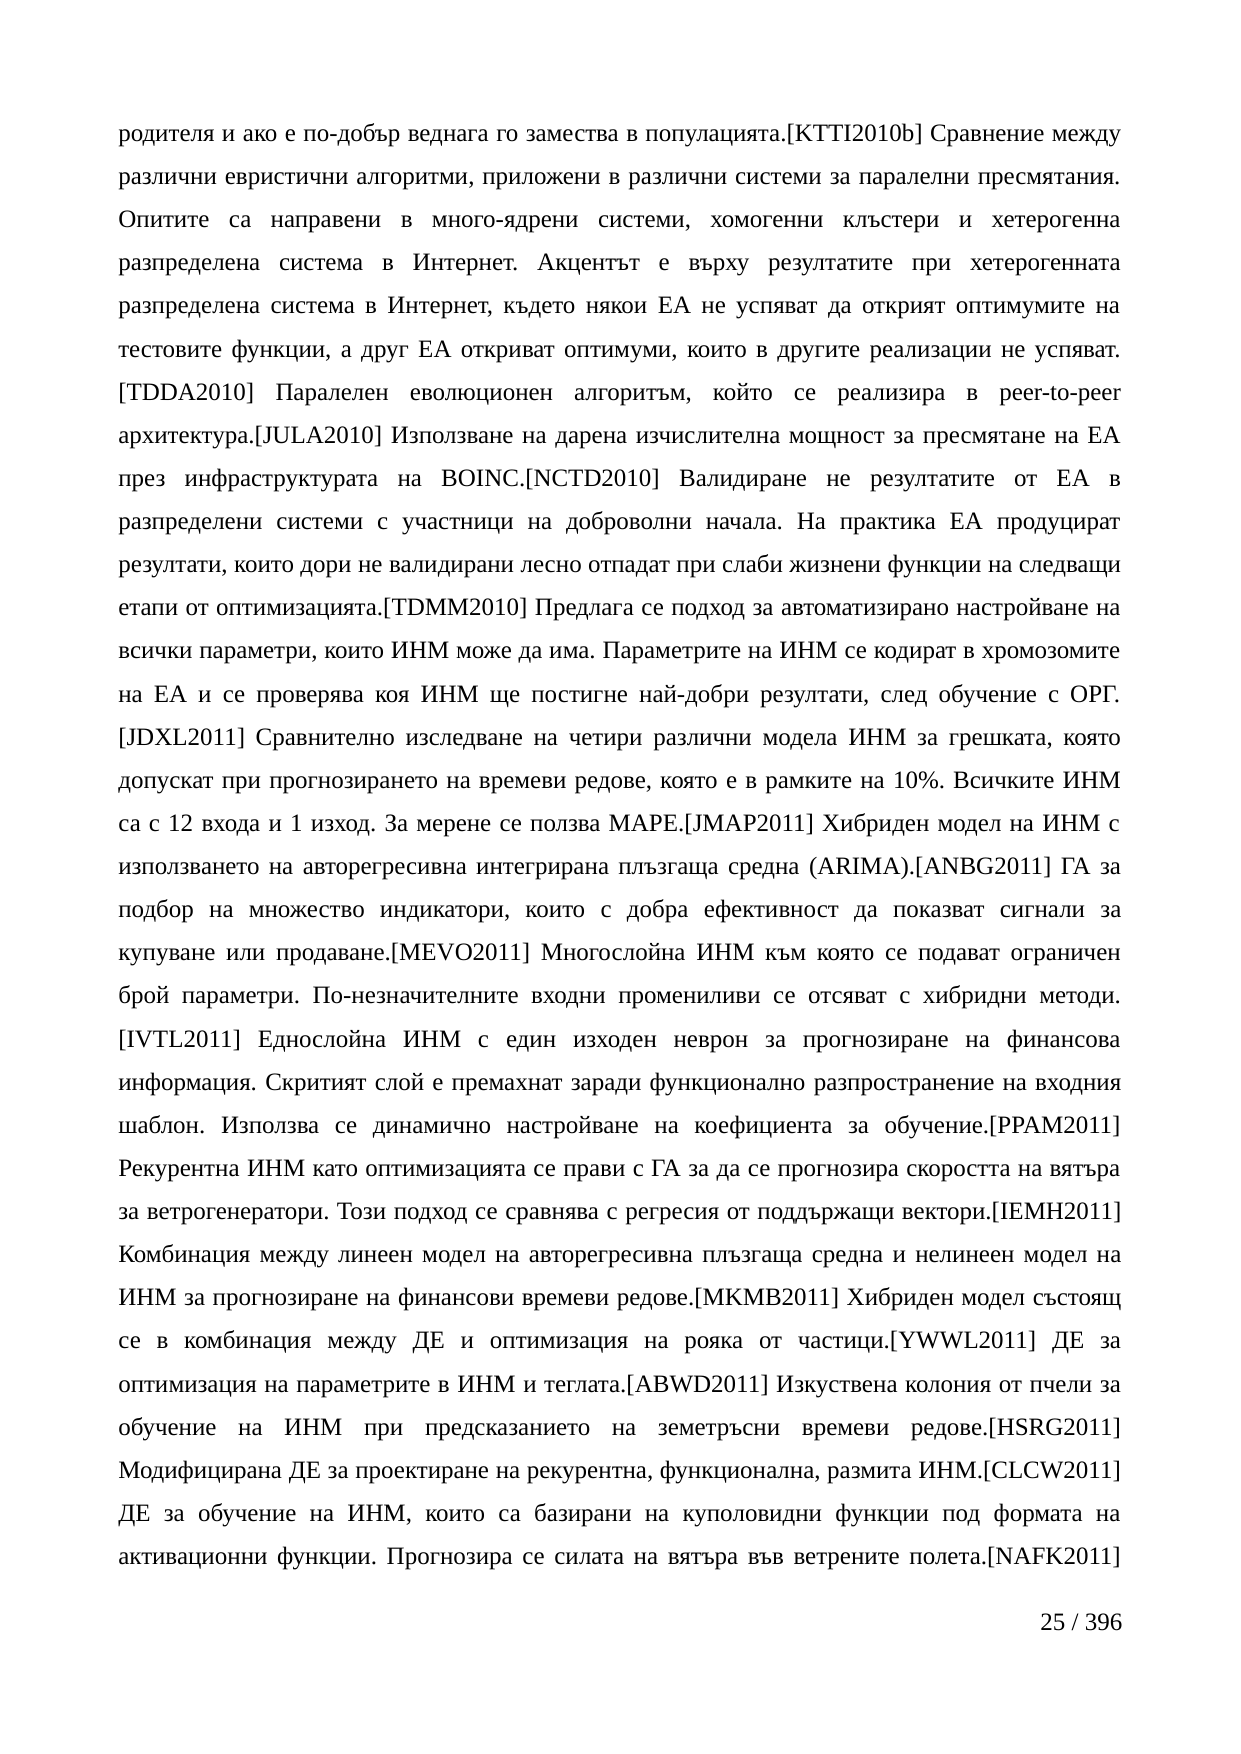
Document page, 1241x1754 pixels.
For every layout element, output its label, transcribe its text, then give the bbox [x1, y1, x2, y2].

text родителя и ако е по-добър веднага го замества в популацията.[KTTI2010b] Сравнение между различни евристични алгоритми, приложени в различни системи за паралелни пресмятания. Опитите са направени в много-ядрени системи, хомогенни клъстери и хетерогенна разпределена система в Интернет. Акцентът е върху резултатите при хетерогенната разпределена система в Интернет, където някои ЕА не успяват да открият оптимумите на тестовите функции, а друг ЕА откриват оптимуми, които в другите реализации не успяват.[TDDA2010] Паралелен еволюционен алгоритъм, който се реализира в peer-to-peer архитектура.[JULA2010] Използване на дарена изчислителна мощност за пресмятане на ЕА през инфраструктурата на BOINC.[NCTD2010] Валидиране не резултатите от ЕА в разпределени системи с участници на доброволни начала. На практика ЕА продуцират резултати, които дори не валидирани лесно отпадат при слаби жизнени функции на следващи етапи от оптимизацията.[TDMM2010] Предлага се подход за автоматизирано настройване на всички параметри, които ИНМ може да има. Параметрите на ИНМ се кодират в хромозомите на ЕА и се проверява коя ИНМ ще постигне най-добри резултати, след обучение с ОРГ.[JDXL2011] Сравнително изследване на четири различни модела ИНМ за грешката, която допускат при прогнозирането на времеви редове, която е в рамките на 10%. Всичките ИНМ са с 12 входа и 1 изход. За мерене се ползва MAPE.[JMAP2011] Хибриден модел на ИНМ с използването на авторегресивна интегрирана плъзгаща средна (ARIMA).[ANBG2011] ГА за подбор на множество индикатори, които с добра ефективност да показват сигнали за купуване или продаване.[MEVO2011] Многослойна ИНМ към която се подават ограничен брой параметри. По-незначителните входни промениливи се отсяват с хибридни методи.[IVTL2011] Еднослойна ИНМ с един изходен неврон за прогнозиране на финансова информация. Скритият слой е премахнат заради функционално разпространение на входния шаблон. Използва се динамично настройване на коефициента за обучение.[PPAM2011] Рекурентна ИНМ като оптимизацията се прави с ГА за да се прогнозира скоростта на вятъра за ветрогенератори. Този подход се сравнява с регресия от поддържащи вектори.[IEMH2011] Комбинация между линеен модел на авторегресивна плъзгаща средна и нелинеен модел на ИНМ за прогнозиране на финансови времеви редове.[MKMB2011] Хибриден модел състоящ се в комбинация между ДЕ и оптимизация на рояка от частици.[YWWL2011] ДЕ за оптимизация на параметрите в ИНМ и теглата.[ABWD2011] Изкуствена колония от пчели за обучение на ИНМ при предсказанието на земетръсни времеви редове.[HSRG2011] Модифицирана ДЕ за проектиране на рекурентна, функционална, размита ИНМ.[CLCW2011] ДЕ за обучение на ИНМ, които са базирани на куполовидни функции под формата на активационни функции. Прогнозира се силата на вятъра във ветрените полета.[NAFK2011] [118, 118, 1122, 1570]
